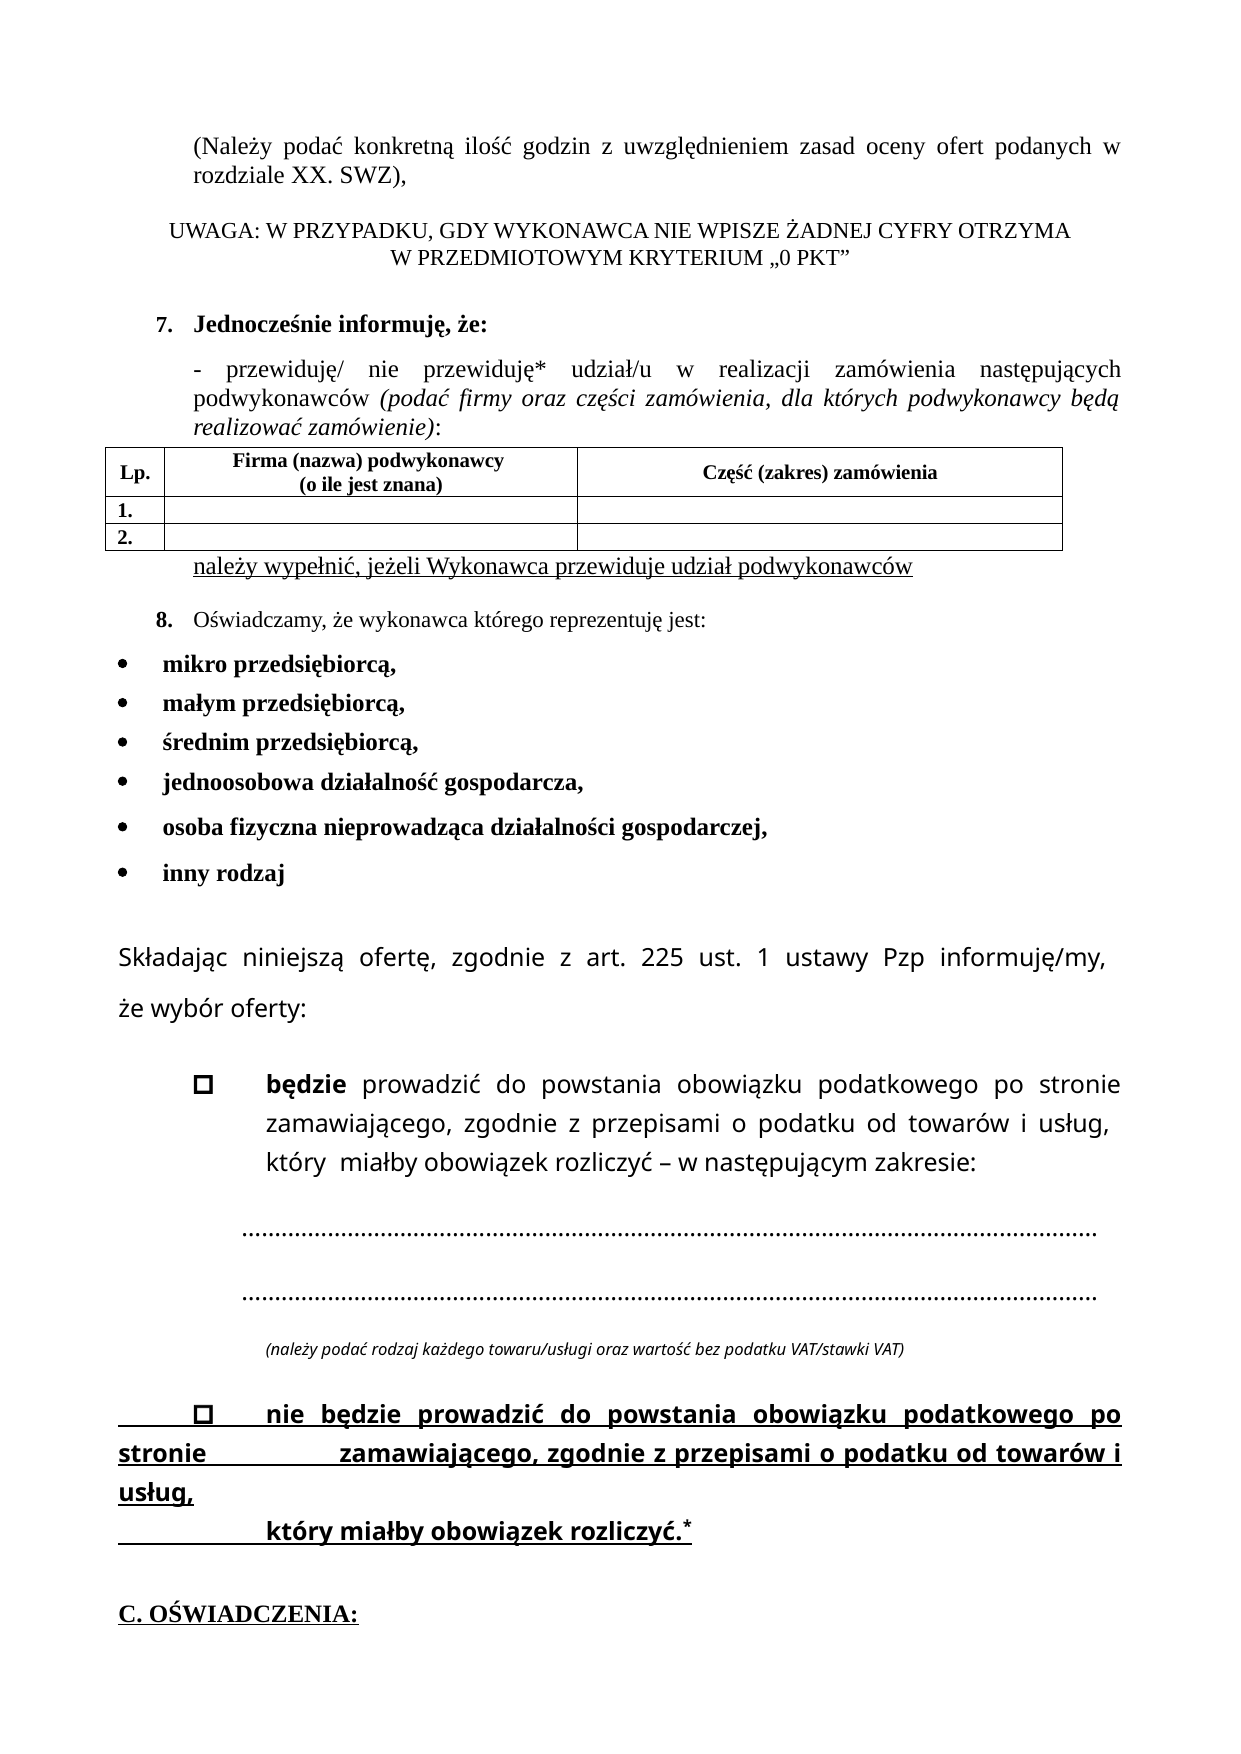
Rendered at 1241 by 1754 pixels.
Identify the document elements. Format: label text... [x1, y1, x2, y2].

text C. OŚWIADCZENIA: [118, 1599, 1122, 1627]
table_header Część (zakres) zamówienia [578, 448, 1062, 496]
text stronie zamawiającego, zgodnie z przepisami o podatku od towarów i [118, 1427, 1122, 1464]
text ….……………………………………………………………………………………………………………… [118, 1273, 1122, 1307]
text (Należy podać konkretną ilość godzin z uwzględnieniem zasad oceny ofert podanych w rozdziale XX. SWZ), [193, 131, 1122, 189]
table_cell [578, 497, 1062, 523]
text ….……………………………………………………………………………………………………………… [118, 1209, 1122, 1243]
table_cell 1. [106, 497, 164, 523]
list mikro przedsiębiorcą, [118, 649, 1122, 678]
text - przewiduję/ nie przewiduję* udział/u w realizacji zamówienia następujących podwykonawców (podać firmy oraz części zamówienia, dla których podwykonawcy będą realizować zamówienie): [193, 354, 1122, 441]
table_header Lp. [106, 448, 164, 496]
list Jednocześnie informuję, że: [156, 309, 1122, 338]
text (należy podać rodzaj każdego towaru/usługi oraz wartość bez podatku VAT/stawki VAT) [266, 1337, 1122, 1360]
text Składając niniejszą ofertę, zgodnie z art. 225 ust. 1 ustawy Pzp informuję/my, że wybór oferty: [118, 939, 1122, 1025]
list Oświadczamy, że wykonawca którego reprezentuję jest: [156, 606, 1122, 632]
list osoba fizyczna nieprowadząca działalności gospodarczej, [118, 812, 1122, 841]
list średnim przedsiębiorcą, [118, 727, 1122, 756]
table_cell [165, 497, 577, 523]
table_cell 2. [106, 524, 164, 550]
text usług, który miałby obowiązek rozliczyć.* [118, 1466, 1122, 1548]
text  będzie prowadzić do powstania obowiązku podatkowego po stronie zamawiającego, zgodnie z przepisami o podatku od towarów i usług, który miałby obowiązek rozliczyć – w następującym zakresie: [118, 1067, 1122, 1179]
text UWAGA: W PRZYPADKU, GDY WYKONAWCA NIE WPISZE ŻADNEJ CYFRY OTRZYMA W PRZEDMIOTOWYM KRYTERIUM „0 PKT” [118, 217, 1122, 270]
list inny rodzaj [118, 858, 1122, 886]
table_cell [165, 524, 577, 550]
list małym przedsiębiorcą, [118, 688, 1122, 717]
text  nie będzie prowadzić do powstania obowiązku podatkowego po [118, 1397, 1122, 1425]
table_cell [578, 524, 1062, 550]
text należy wypełnić, jeżeli Wykonawca przewiduje udział podwykonawców [193, 551, 1122, 579]
list jednoosobowa działalność gospodarcza, [118, 767, 1122, 795]
